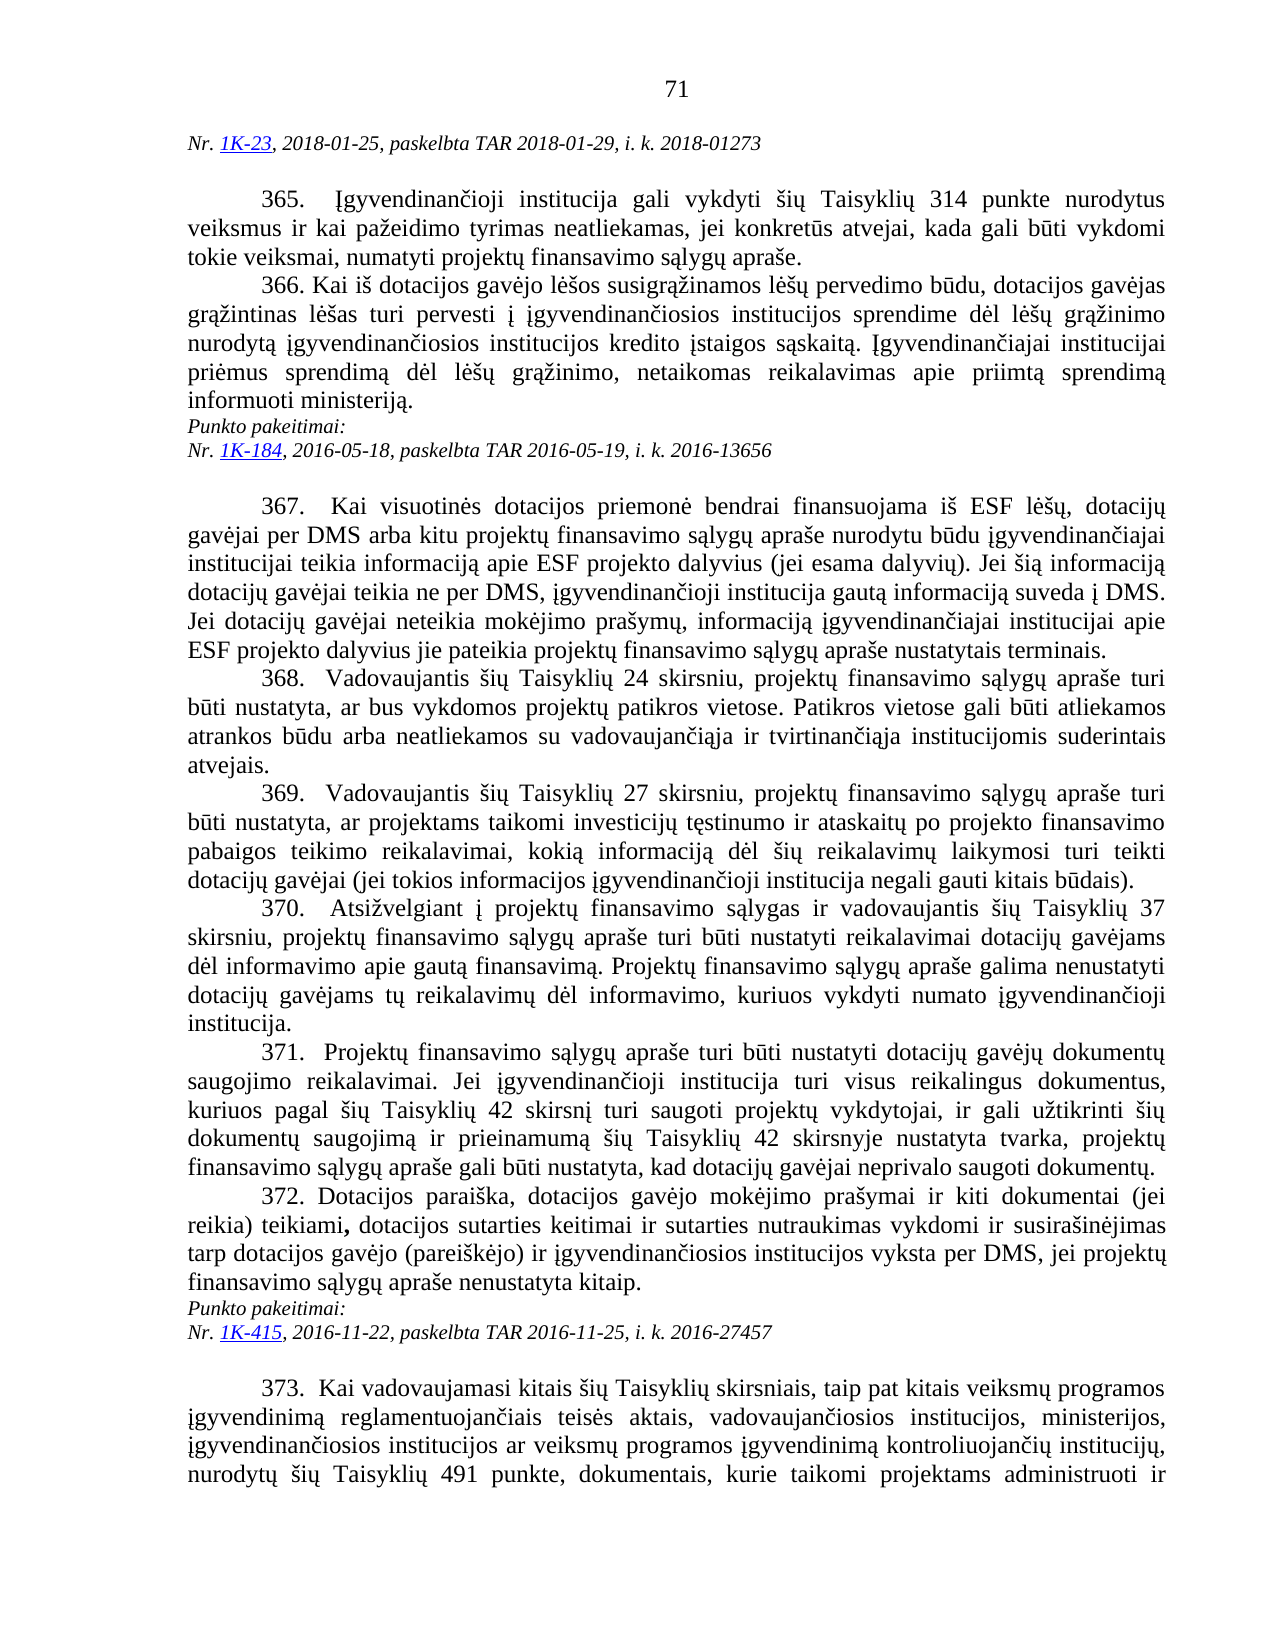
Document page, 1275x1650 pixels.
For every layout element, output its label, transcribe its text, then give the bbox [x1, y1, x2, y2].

text 369. Vadovaujantis šių Taisyklių 27 skirsniu, projektų finansavimo sąlygų apraše turi būti nustatyta, ar projektams taikomi investicijų tęstinumo ir ataskaitų po projekto finansavimo pabaigos teikimo reikalavimai, kokią informaciją dėl šių reikalavimų laikymosi turi teikti dotacijų gavėjai (jei tokios informacijos įgyvendinančioji institucija negali gauti kitais būdais). [187, 778, 1167, 893]
text 373. Kai vadovaujamasi kitais šių Taisyklių skirsniais, taip pat kitais veiksmų programos įgyvendinimą reglamentuojančiais teisės aktais, vadovaujančiosios institucijos, ministerijos, įgyvendinančiosios institucijos ar veiksmų programos įgyvendinimą kontroliuojančių institucijų, nurodytų šių Taisyklių 491 punkte, dokumentais, kurie taikomi projektams administruoti ir [187, 1373, 1167, 1488]
text Nr. 1K-184, 2016-05-18, paskelbta TAR 2016-05-19, i. k. 2016-13656 [187, 438, 1167, 462]
text 372. Dotacijos paraiška, dotacijos gavėjo mokėjimo prašymai ir kiti dokumentai (jei reikia) teikiami, dotacijos sutarties keitimai ir sutarties nutraukimas vykdomi ir susirašinėjimas tarp dotacijos gavėjo (pareiškėjo) ir įgyvendinančiosios institucijos vyksta per DMS, jei projektų finansavimo sąlygų apraše nenustatyta kitaip. [187, 1181, 1167, 1296]
text 365. Įgyvendinančioji institucija gali vykdyti šių Taisyklių 314 punkte nurodytus veiksmus ir kai pažeidimo tyrimas neatliekamas, jei konkretūs atvejai, kada gali būti vykdomi tokie veiksmai, numatyti projektų finansavimo sąlygų apraše. [187, 184, 1167, 270]
text Punkto pakeitimai: [187, 1296, 1167, 1320]
text 367. Kai visuotinės dotacijos priemonė bendrai finansuojama iš ESF lėšų, dotacijų gavėjai per DMS arba kitu projektų finansavimo sąlygų apraše nurodytu būdu įgyvendinančiajai institucijai teikia informaciją apie ESF projekto dalyvius (jei esama dalyvių). Jei šią informaciją dotacijų gavėjai teikia ne per DMS, įgyvendinančioji institucija gautą informaciją suveda į DMS. Jei dotacijų gavėjai neteikia mokėjimo prašymų, informaciją įgyvendinančiajai institucijai apie ESF projekto dalyvius jie pateikia projektų finansavimo sąlygų apraše nustatytais terminais. [187, 491, 1167, 663]
text 371. Projektų finansavimo sąlygų apraše turi būti nustatyti dotacijų gavėjų dokumentų saugojimo reikalavimai. Jei įgyvendinančioji institucija turi visus reikalingus dokumentus, kuriuos pagal šių Taisyklių 42 skirsnį turi saugoti projektų vykdytojai, ir gali užtikrinti šių dokumentų saugojimą ir prieinamumą šių Taisyklių 42 skirsnyje nustatyta tvarka, projektų finansavimo sąlygų apraše gali būti nustatyta, kad dotacijų gavėjai neprivalo saugoti dokumentų. [187, 1037, 1167, 1181]
text Nr. 1K-415, 2016-11-22, paskelbta TAR 2016-11-25, i. k. 2016-27457 [187, 1320, 1167, 1344]
text 370. Atsižvelgiant į projektų finansavimo sąlygas ir vadovaujantis šių Taisyklių 37 skirsniu, projektų finansavimo sąlygų apraše turi būti nustatyti reikalavimai dotacijų gavėjams dėl informavimo apie gautą finansavimą. Projektų finansavimo sąlygų apraše galima nenustatyti dotacijų gavėjams tų reikalavimų dėl informavimo, kuriuos vykdyti numato įgyvendinančioji institucija. [187, 893, 1167, 1037]
text 368. Vadovaujantis šių Taisyklių 24 skirsniu, projektų finansavimo sąlygų apraše turi būti nustatyta, ar bus vykdomos projektų patikros vietose. Patikros vietose gali būti atliekamos atrankos būdu arba neatliekamos su vadovaujančiąja ir tvirtinančiąja institucijomis suderintais atvejais. [187, 663, 1167, 778]
text Punkto pakeitimai: [187, 414, 1167, 438]
text 366. Kai iš dotacijos gavėjo lėšos susigrąžinamos lėšų pervedimo būdu, dotacijos gavėjas grąžintinas lėšas turi pervesti į įgyvendinančiosios institucijos sprendime dėl lėšų grąžinimo nurodytą įgyvendinančiosios institucijos kredito įstaigos sąskaitą. Įgyvendinančiajai institucijai priėmus sprendimą dėl lėšų grąžinimo, netaikomas reikalavimas apie priimtą sprendimą informuoti ministeriją. [187, 270, 1167, 414]
text Nr. 1K-23, 2018-01-25, paskelbta TAR 2018-01-29, i. k. 2018-01273 [187, 131, 1167, 155]
